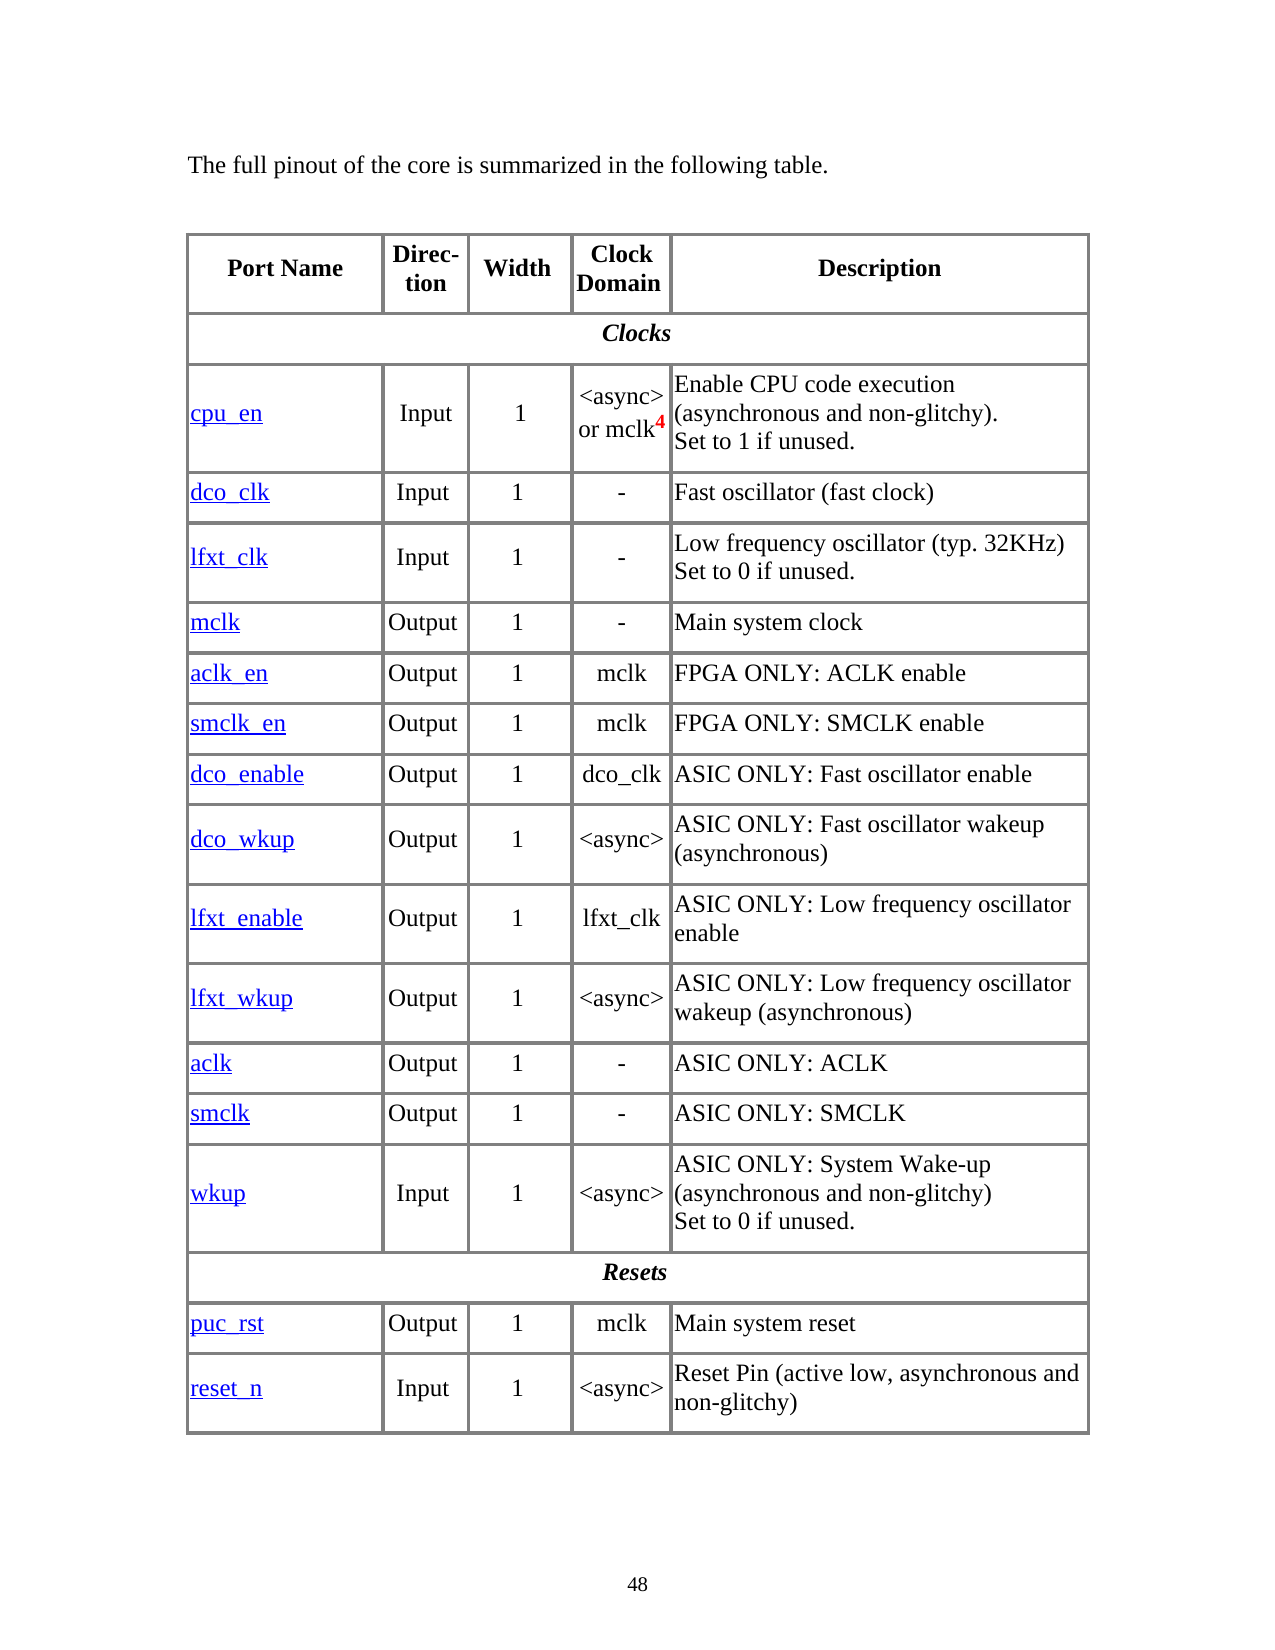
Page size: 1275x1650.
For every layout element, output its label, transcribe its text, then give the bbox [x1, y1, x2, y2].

table_cell dco_enable [189, 756, 381, 803]
table_cell <async> [574, 1355, 669, 1431]
table_cell wkup [189, 1146, 381, 1251]
table_cell 1 [470, 1305, 570, 1352]
table_cell ASIC ONLY: Fast oscillator enable [673, 756, 1087, 803]
table_cell ASIC ONLY: Low frequency oscillator wakeup (asynchronous) [673, 965, 1087, 1041]
table_cell aclk_en [189, 655, 381, 702]
table_cell Clocks [189, 315, 1087, 362]
table_cell dco_clk [189, 474, 381, 521]
table_header Port Name [189, 236, 381, 312]
table_cell Input [385, 525, 467, 601]
table_cell - [574, 1095, 669, 1142]
table_cell smclk [189, 1095, 381, 1142]
table_cell Main system reset [673, 1305, 1087, 1352]
table_cell lfxt_wkup [189, 965, 381, 1041]
table_cell Fast oscillator (fast clock) [673, 474, 1087, 521]
table_cell dco_wkup [189, 806, 381, 882]
table_cell lfxt_clk [574, 886, 669, 962]
table_cell puc_rst [189, 1305, 381, 1352]
table_cell - [574, 474, 669, 521]
table_cell 1 [470, 1146, 570, 1251]
table_header Direc-tion [385, 236, 467, 312]
table_cell 1 [470, 1355, 570, 1431]
table_cell <async> [574, 965, 669, 1041]
table_cell ASIC ONLY: Low frequency oscillator enable [673, 886, 1087, 962]
table_cell mclk [574, 705, 669, 752]
table_header Width [470, 236, 570, 312]
table_cell Output [385, 1095, 467, 1142]
table_cell dco_clk [574, 756, 669, 803]
table_cell Enable CPU code execution (asynchronous and non-glitchy). Set to 1 if unused. [673, 366, 1087, 471]
table_cell FPGA ONLY: SMCLK enable [673, 705, 1087, 752]
table_cell lfxt_enable [189, 886, 381, 962]
table_cell <async> or mclk4 [574, 366, 669, 471]
table_cell 1 [470, 1095, 570, 1142]
table_cell 1 [470, 366, 570, 471]
table_cell ASIC ONLY: SMCLK [673, 1095, 1087, 1142]
table_cell mclk [189, 604, 381, 651]
table_cell Output [385, 604, 467, 651]
table_cell lfxt_clk [189, 525, 381, 601]
table_cell 1 [470, 756, 570, 803]
table_cell 1 [470, 705, 570, 752]
table_cell Output [385, 756, 467, 803]
table_cell Input [385, 366, 467, 471]
table_cell 1 [470, 525, 570, 601]
table_cell 1 [470, 965, 570, 1041]
table_cell ASIC ONLY: ACLK [673, 1045, 1087, 1092]
table_cell Input [385, 1146, 467, 1251]
table_cell Output [385, 1045, 467, 1092]
table_cell 1 [470, 474, 570, 521]
table_cell - [574, 525, 669, 601]
table_cell ASIC ONLY: System Wake-up (asynchronous and non-glitchy) Set to 0 if unused. [673, 1146, 1087, 1251]
table_cell Output [385, 965, 467, 1041]
table_cell Reset Pin (active low, asynchronous and non-glitchy) [673, 1355, 1087, 1431]
table_cell <async> [574, 1146, 669, 1251]
table_cell 1 [470, 1045, 570, 1092]
table_cell Resets [189, 1254, 1087, 1301]
table_cell aclk [189, 1045, 381, 1092]
table_cell Low frequency oscillator (typ. 32KHz) Set to 0 if unused. [673, 525, 1087, 601]
table_cell FPGA ONLY: ACLK enable [673, 655, 1087, 702]
text The full pinout of the core is summarized in the following table. [187, 150, 1088, 179]
table_cell Input [385, 1355, 467, 1431]
table_cell - [574, 604, 669, 651]
table_cell Input [385, 474, 467, 521]
table_cell Main system clock [673, 604, 1087, 651]
table_cell cpu_en [189, 366, 381, 471]
table_cell 1 [470, 655, 570, 702]
table_cell 1 [470, 886, 570, 962]
table_cell ASIC ONLY: Fast oscillator wakeup (asynchronous) [673, 806, 1087, 882]
table_cell mclk [574, 1305, 669, 1352]
table_cell Output [385, 705, 467, 752]
table_cell Output [385, 886, 467, 962]
table_cell Output [385, 655, 467, 702]
table_cell 1 [470, 604, 570, 651]
table_cell smclk_en [189, 705, 381, 752]
table_cell Output [385, 1305, 467, 1352]
table_header Clock Domain [574, 236, 669, 312]
table_cell reset_n [189, 1355, 381, 1431]
table_cell Output [385, 806, 467, 882]
table_cell <async> [574, 806, 669, 882]
table_cell mclk [574, 655, 669, 702]
table_cell 1 [470, 806, 570, 882]
table_cell - [574, 1045, 669, 1092]
table_header Description [673, 236, 1087, 312]
